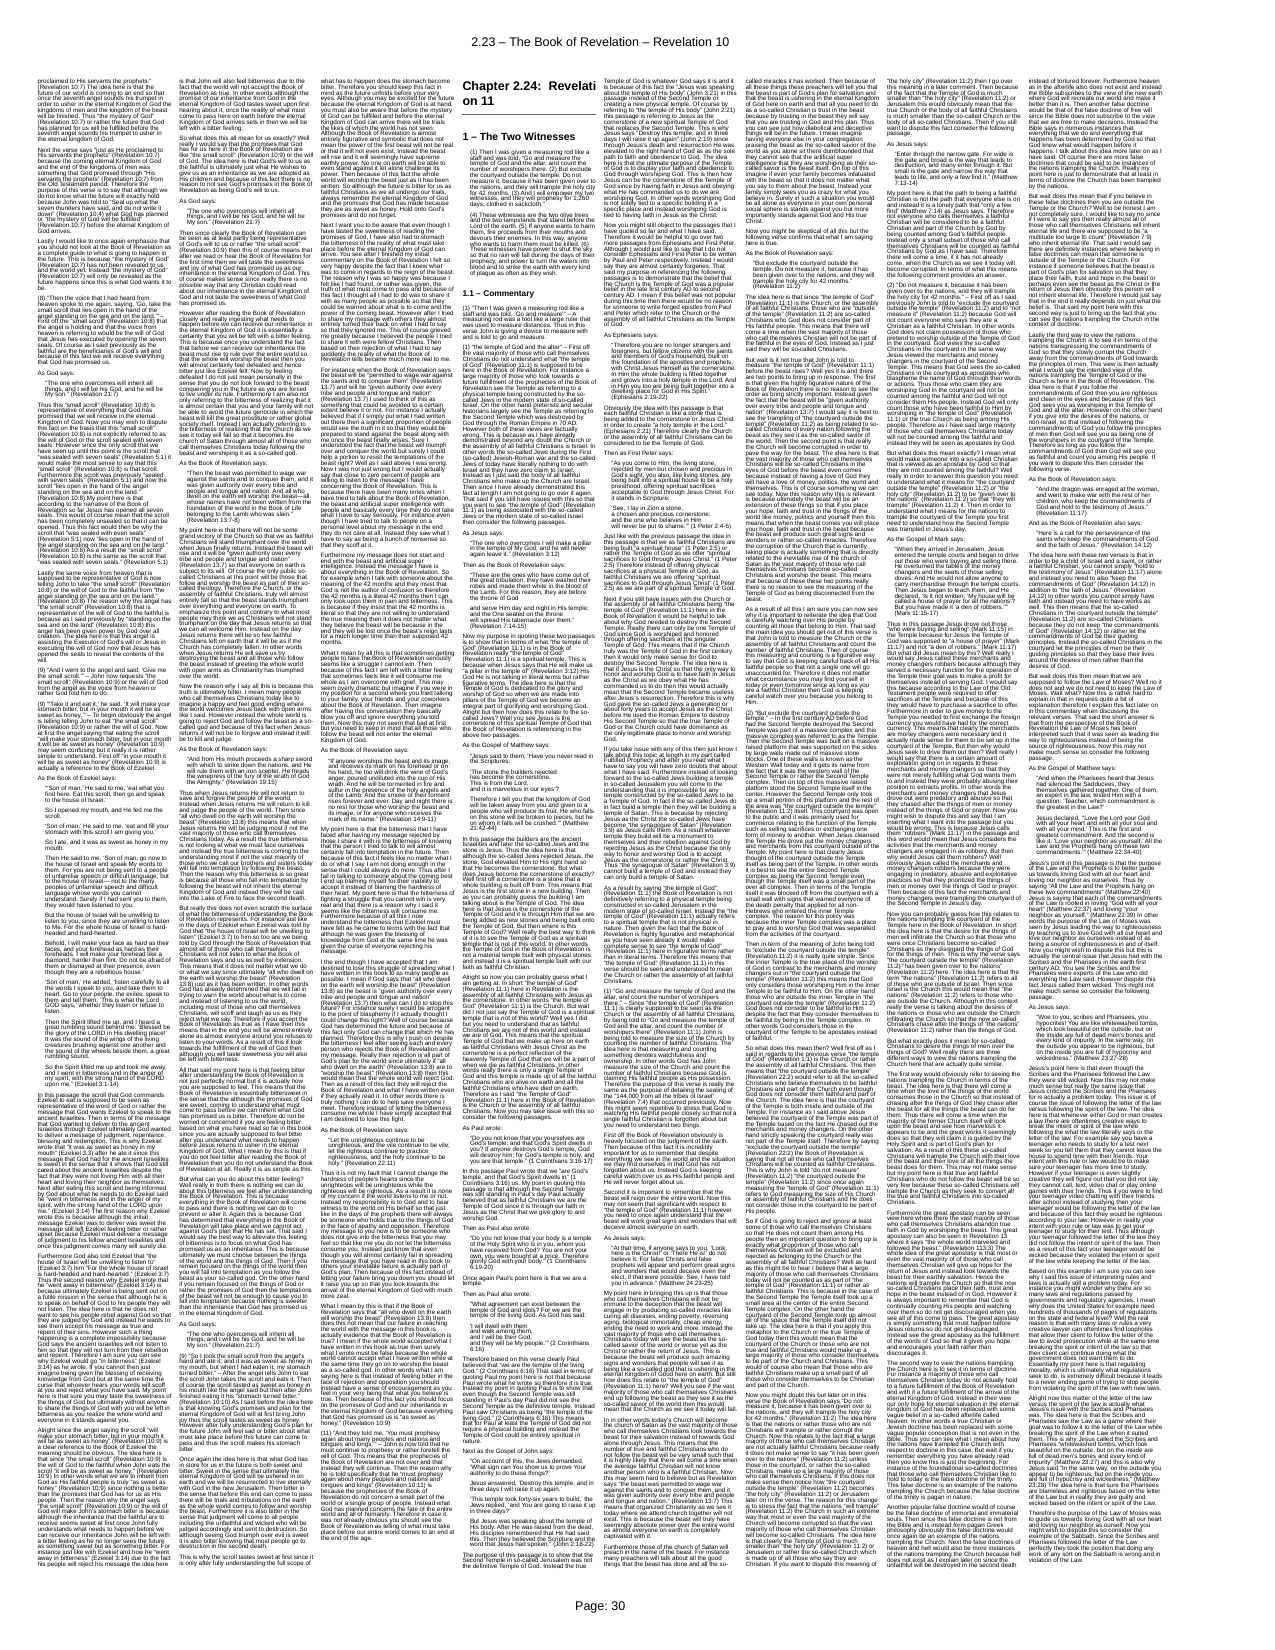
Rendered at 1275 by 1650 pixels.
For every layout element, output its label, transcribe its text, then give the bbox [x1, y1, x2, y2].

text “‘Son of man,’ He said to me, ‘eat what you find here. Eat this scroll, then go and speak to the house of Israel.’ [45, 786, 172, 804]
text Then as Paul also wrote: [462, 1292, 596, 1297]
text As Jesus says: [604, 1235, 738, 1241]
text Once again Paul’s point here is that we are a temple. [462, 1276, 596, 1287]
text “Jesus said to them, ‘Have you never read in the Scriptures: [470, 753, 596, 765]
text As the Book of Revelation says: [745, 251, 879, 257]
text As the Book of Revelation says: [321, 748, 455, 754]
text “And the dragon was enraged at the woman, and went to make war with the rest of her children, who keep the commandments of God and hold to the testimony of Jesus.” (Revelation 11:17) [1036, 487, 1162, 516]
text So I ate, and it was as sweet as honey in my mouth. [45, 840, 172, 852]
text As the Book of Revelation says: [179, 461, 313, 467]
text 'See, I lay in Zion a stone, a chosen and precious cornerstone; and the one who believes in Him will never be put to shame.’” (1 Peter 2:4-6) [611, 506, 738, 529]
text Next as the Gospel of John says: [462, 1449, 596, 1455]
subtitle The Two Witnesses [462, 130, 596, 142]
text As the Gospel of Matthew says: [1028, 766, 1162, 772]
text “But exclude the courtyard outside the temple. Do not measure it, because it has been given over to the nations, and they will trample the holy city for 42 months.” (Revelation 11:2) [753, 261, 879, 290]
text So I opened my mouth, and He fed me the scroll. [45, 808, 172, 820]
text As Jesus says: [887, 142, 1021, 147]
subtitle Revelation 11 [462, 79, 596, 114]
text As the Book of Revelation says: [321, 1127, 455, 1133]
text “On account of this, the Jews demanded, ‘What sign can You show us to prove Your authority to do these things?’ [470, 1459, 596, 1477]
subtitle Commentary [462, 288, 596, 298]
text 'I will dwell with them and walk among them, and I will be their God, and they will be My people.’” (2 Corinthians 6:16) [470, 1324, 596, 1353]
text Now you might be skeptical of all this but the following verse confirms that what I am saying here is true. [745, 229, 879, 247]
text As Paul wrote: [462, 1125, 596, 1131]
text As God says: [179, 1321, 313, 1327]
text Then as the Book of Revelation says: [462, 562, 596, 568]
text As God says: [37, 371, 172, 376]
text As Jesus says: [1028, 1005, 1162, 1011]
text As the Gospel of Matthew says: [462, 743, 596, 749]
text As Ephesians says: [618, 333, 738, 338]
text and serve Him day and night in His temple; and the One seated on the throne will spread His tabernacle over them.” (Revelation 7:14-15) [470, 606, 596, 629]
text As the Gospel of Mark says: [887, 537, 1021, 543]
text As Jesus says: [462, 530, 596, 536]
text As God says: [179, 198, 313, 204]
text ‘The stone the builders rejected has become the cornerstone. This is from the Lord, and it is marvelous in our eyes’? [470, 769, 596, 793]
text As the Book of Ezekiel says: [37, 776, 172, 782]
text And as the Book of Revelation also says: [1028, 521, 1162, 527]
text As the Book of Revelation says: [179, 747, 313, 753]
text As the Book of Revelation says: [1028, 477, 1162, 483]
text Then as First Peter says: [604, 451, 738, 457]
text Then as Paul also wrote: [462, 1226, 596, 1232]
